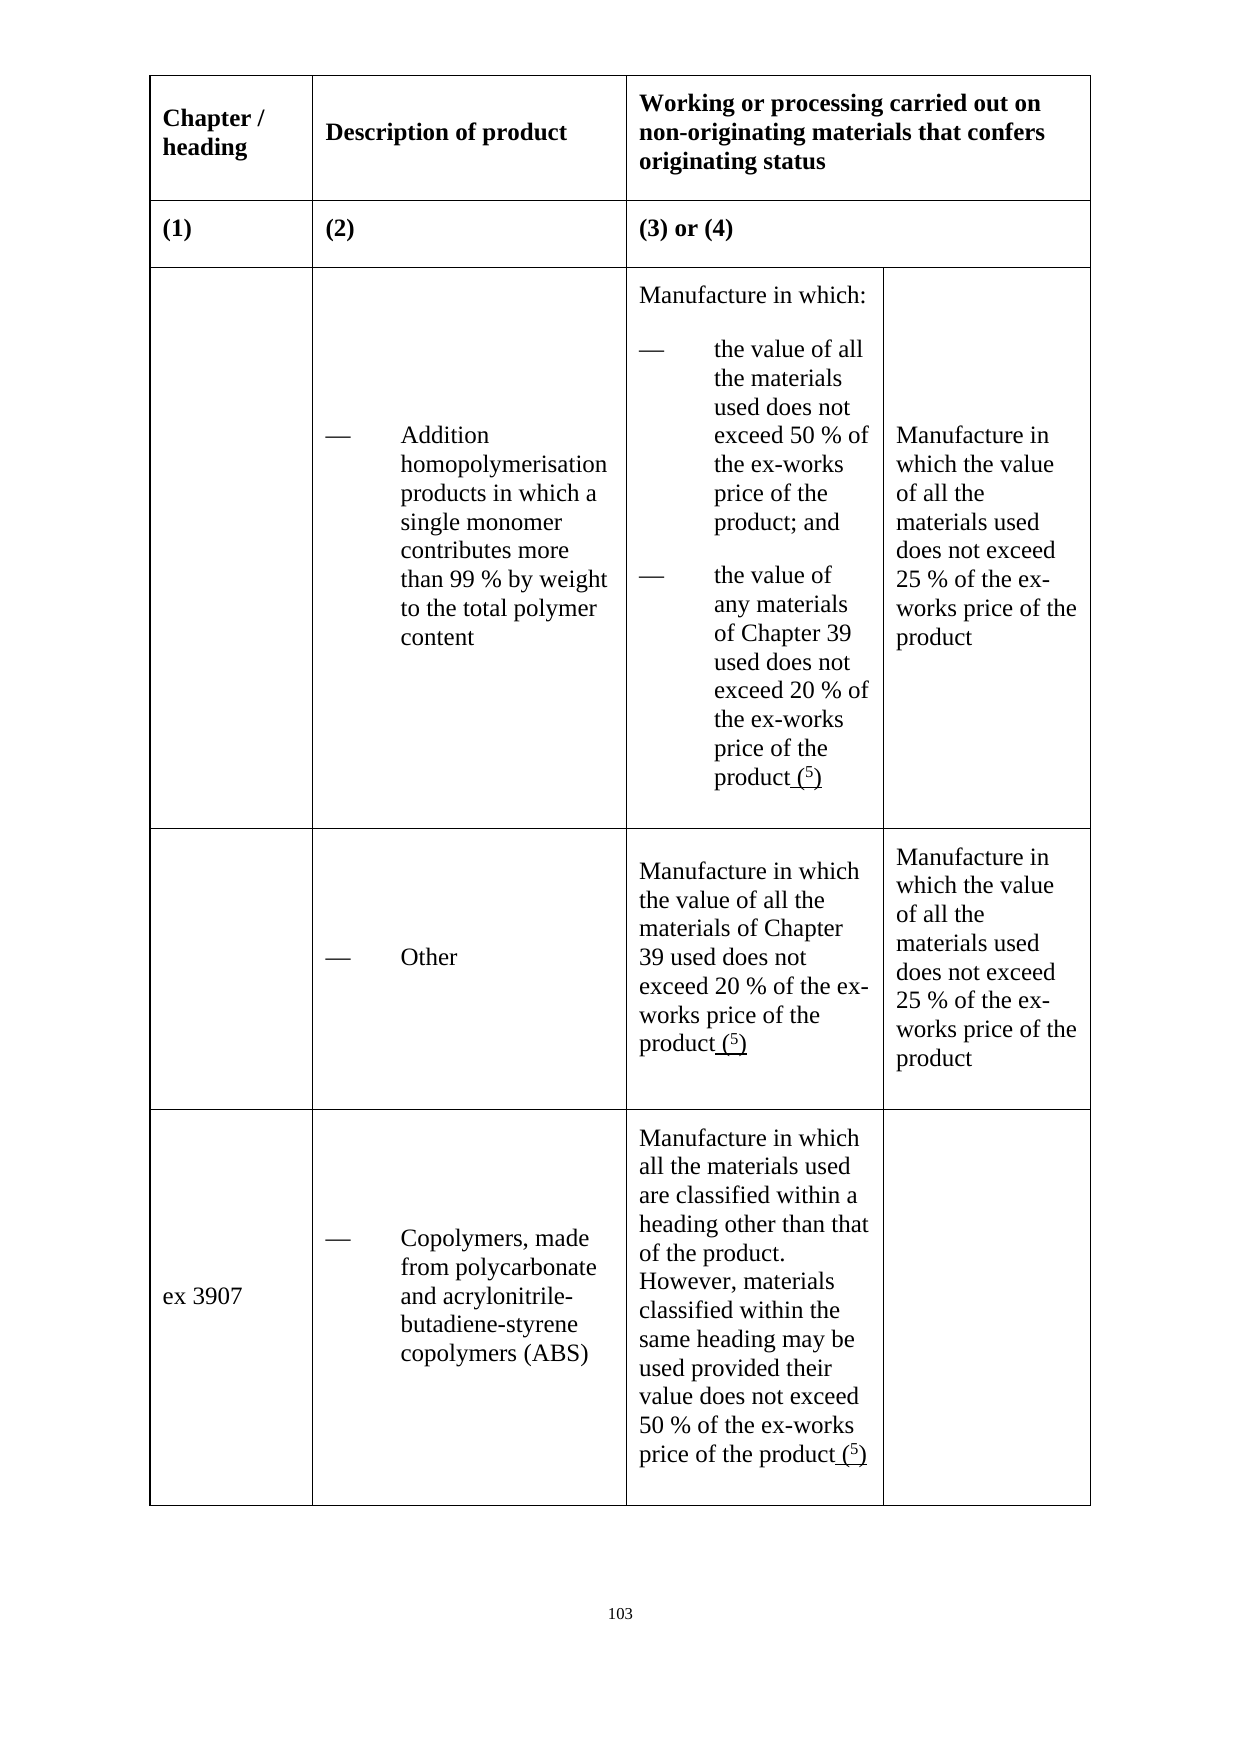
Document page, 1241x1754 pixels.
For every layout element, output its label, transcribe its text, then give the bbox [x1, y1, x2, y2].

table_cell (2) [313, 201, 626, 267]
table_cell Manufacture in which the value of all the materials used does not exceed 25 % of the ex‐works price of the product [884, 829, 1090, 1109]
table_header Working or processing carried out on non‐originating materials that confers originating status [627, 76, 1090, 200]
table_header Description of product [313, 76, 626, 200]
table_cell (3) or (4) [627, 201, 1090, 267]
table_cell Manufacture in which: — the value of all the materials used does not exceed 50 % of the ex‐works price of the product; and — the value of any materials of Chapter 39 used does not exceed 20 % of the ex‐works price of the product (5) [627, 268, 883, 828]
table_cell [151, 268, 312, 828]
table_cell — Copolymers, made from polycarbonate and acrylonitrile‐butadiene‐styrene copolymers (ABS) [313, 1110, 626, 1505]
table_cell Manufacture in which all the materials used are classified within a heading other than that of the product. However, materials classified within the same heading may be used provided their value does not exceed 50 % of the ex‐works price of the product (5) [627, 1110, 883, 1505]
table_cell Manufacture in which the value of all the materials of Chapter 39 used does not exceed 20 % of the ex‐works price of the product (5) [627, 829, 883, 1109]
table_cell Manufacture in which the value of all the materials used does not exceed 25 % of the ex‐works price of the product [884, 268, 1090, 828]
table_cell [151, 829, 312, 1109]
table_cell — Other [313, 829, 626, 1109]
table_cell [884, 1110, 1090, 1505]
table_cell (1) [151, 201, 312, 267]
table_cell — Addition homopolymerisation products in which a single monomer contributes more than 99 % by weight to the total polymer content [313, 268, 626, 828]
table_cell ex 3907 [151, 1110, 312, 1505]
table_header Chapter / heading [151, 76, 312, 200]
